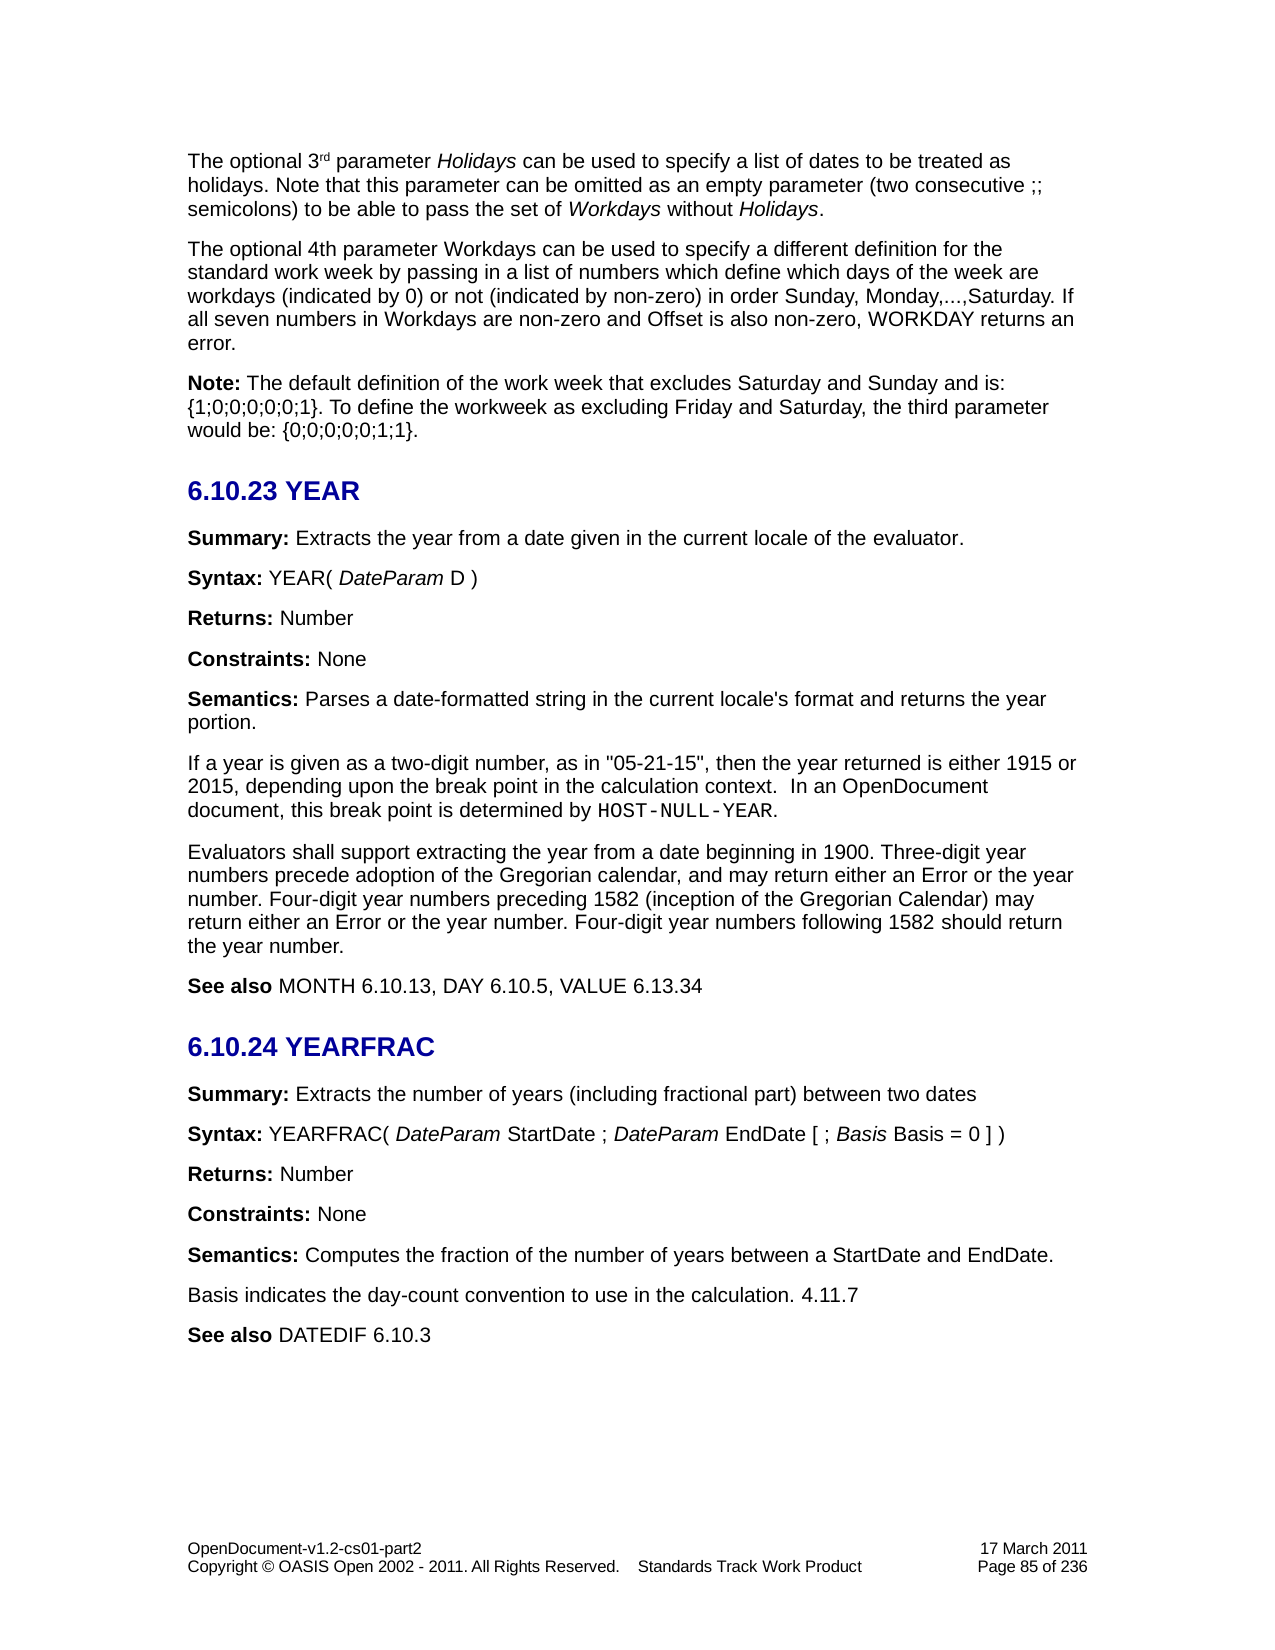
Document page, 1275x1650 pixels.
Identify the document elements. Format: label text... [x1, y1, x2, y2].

text Summary: Extracts the year from a date given in the current locale of the evaluator. [187, 526, 1088, 550]
text Basis indicates the day-count convention to use in the calculation. 4.11.7 [187, 1283, 1088, 1307]
text Constraints: None [187, 647, 1088, 671]
text Summary: Extracts the number of years (including fractional part) between two dates [187, 1082, 1088, 1106]
text Note: The default definition of the work week that excludes Saturday and Sunday and is: {1;0;0;0;0;0;1}. To define the workweek as excluding Friday and Saturday, the third parameter would be: {0;0;0;0;0;1;1}. [187, 372, 1088, 442]
text Semantics: Computes the fraction of the number of years between a StartDate and EndDate. [187, 1243, 1088, 1267]
text Constraints: None [187, 1203, 1088, 1226]
text See also MONTH 6.10.13, DAY 6.10.5, VALUE 6.13.34 [187, 974, 1088, 998]
text If a year is given as a two-digit number, as in "05-21-15", then the year returned is either 1915 or 2015, depending upon the break point in the calculation context. In an OpenDocument document, this break point is determined by HOST-NULL-YEAR. [187, 751, 1088, 823]
text Returns: Number [187, 1163, 1088, 1186]
text The optional 3rd parameter Holidays can be used to specify a list of dates to be treated as holidays. Note that this parameter can be omitted as an empty parameter (two consecutive ;; semicolons) to be able to pass the set of Workdays without Holidays. [187, 150, 1088, 221]
text Returns: Number [187, 607, 1088, 630]
text Syntax: YEAR( DateParam D ) [187, 567, 1088, 590]
subtitle YEAR [187, 476, 1088, 506]
text Semantics: Parses a date-formatted string in the current locale's format and returns the year portion. [187, 687, 1088, 734]
subtitle YEARFRAC [187, 1031, 1088, 1061]
text See also DATEDIF 6.10.3 [187, 1323, 1088, 1347]
text Syntax: YEARFRAC( DateParam StartDate ; DateParam EndDate [ ; Basis Basis = 0 ] ) [187, 1122, 1088, 1146]
text Evaluators shall support extracting the year from a date beginning in 1900. Three-digit year numbers precede adoption of the Gregorian calendar, and may return either an Error or the year number. Four-digit year numbers preceding 1582 (inception of the Gregorian Calendar) may return either an Error or the year number. Four-digit year numbers following 1582 should return the year number. [187, 840, 1088, 958]
text The optional 4th parameter Workdays can be used to specify a different definition for the standard work week by passing in a list of numbers which define which days of the week are workdays (indicated by 0) or not (indicated by non-zero) in order Sunday, Monday,...,Saturday. If all seven numbers in Workdays are non-zero and Offset is also non-zero, WORKDAY returns an error. [187, 237, 1088, 355]
